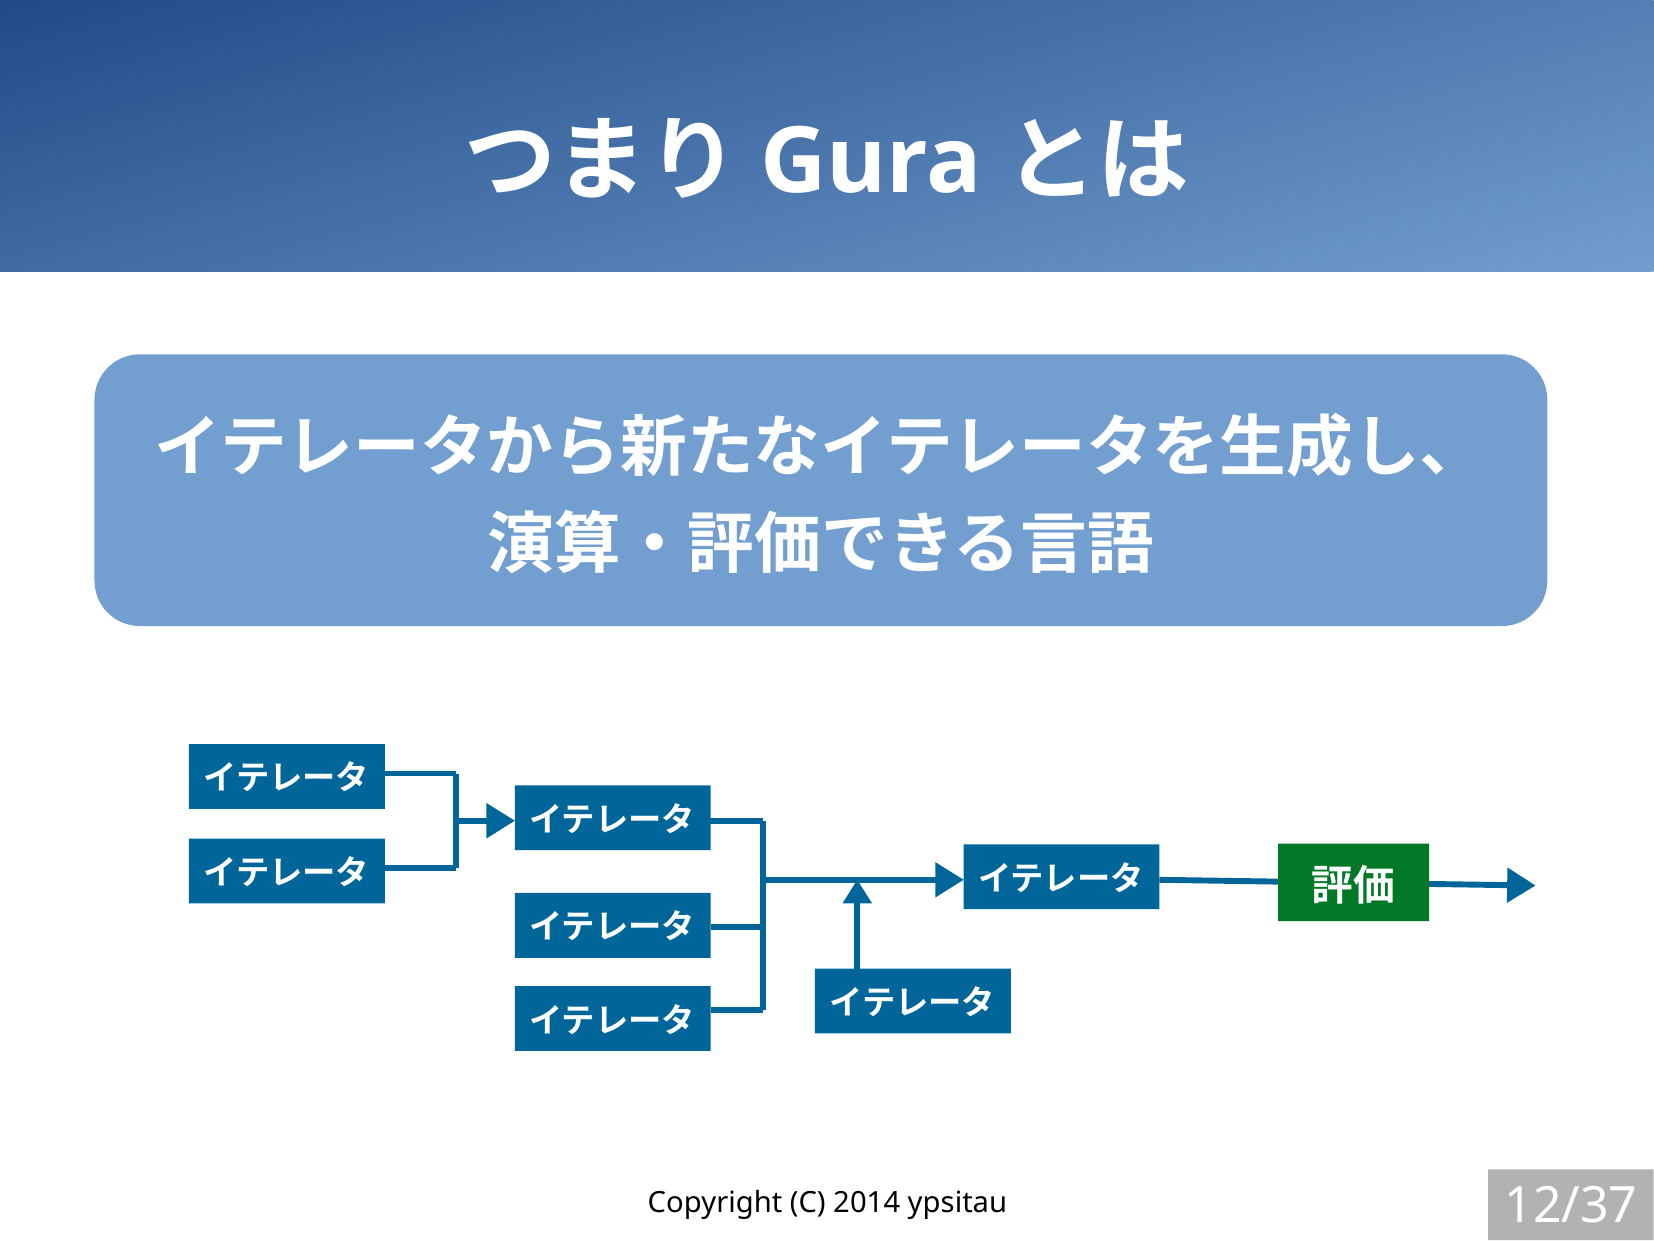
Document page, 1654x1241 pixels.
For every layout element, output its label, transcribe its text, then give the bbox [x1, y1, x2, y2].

text_box イテレータ [188, 838, 385, 904]
text_box イテレータ [963, 844, 1160, 910]
text_box イテレータ [188, 744, 385, 809]
text_box イテレータ [514, 785, 711, 851]
text_box イテレータ [814, 968, 1011, 1034]
text_box 評価 [1278, 843, 1430, 922]
title つまり Gura とは [82, 49, 1571, 257]
text_box イテレータから新たなイテレータを生成し、 演算・評価できる言語 [94, 354, 1548, 627]
text_box イテレータ [514, 986, 711, 1051]
text_box イテレータ [514, 892, 711, 958]
